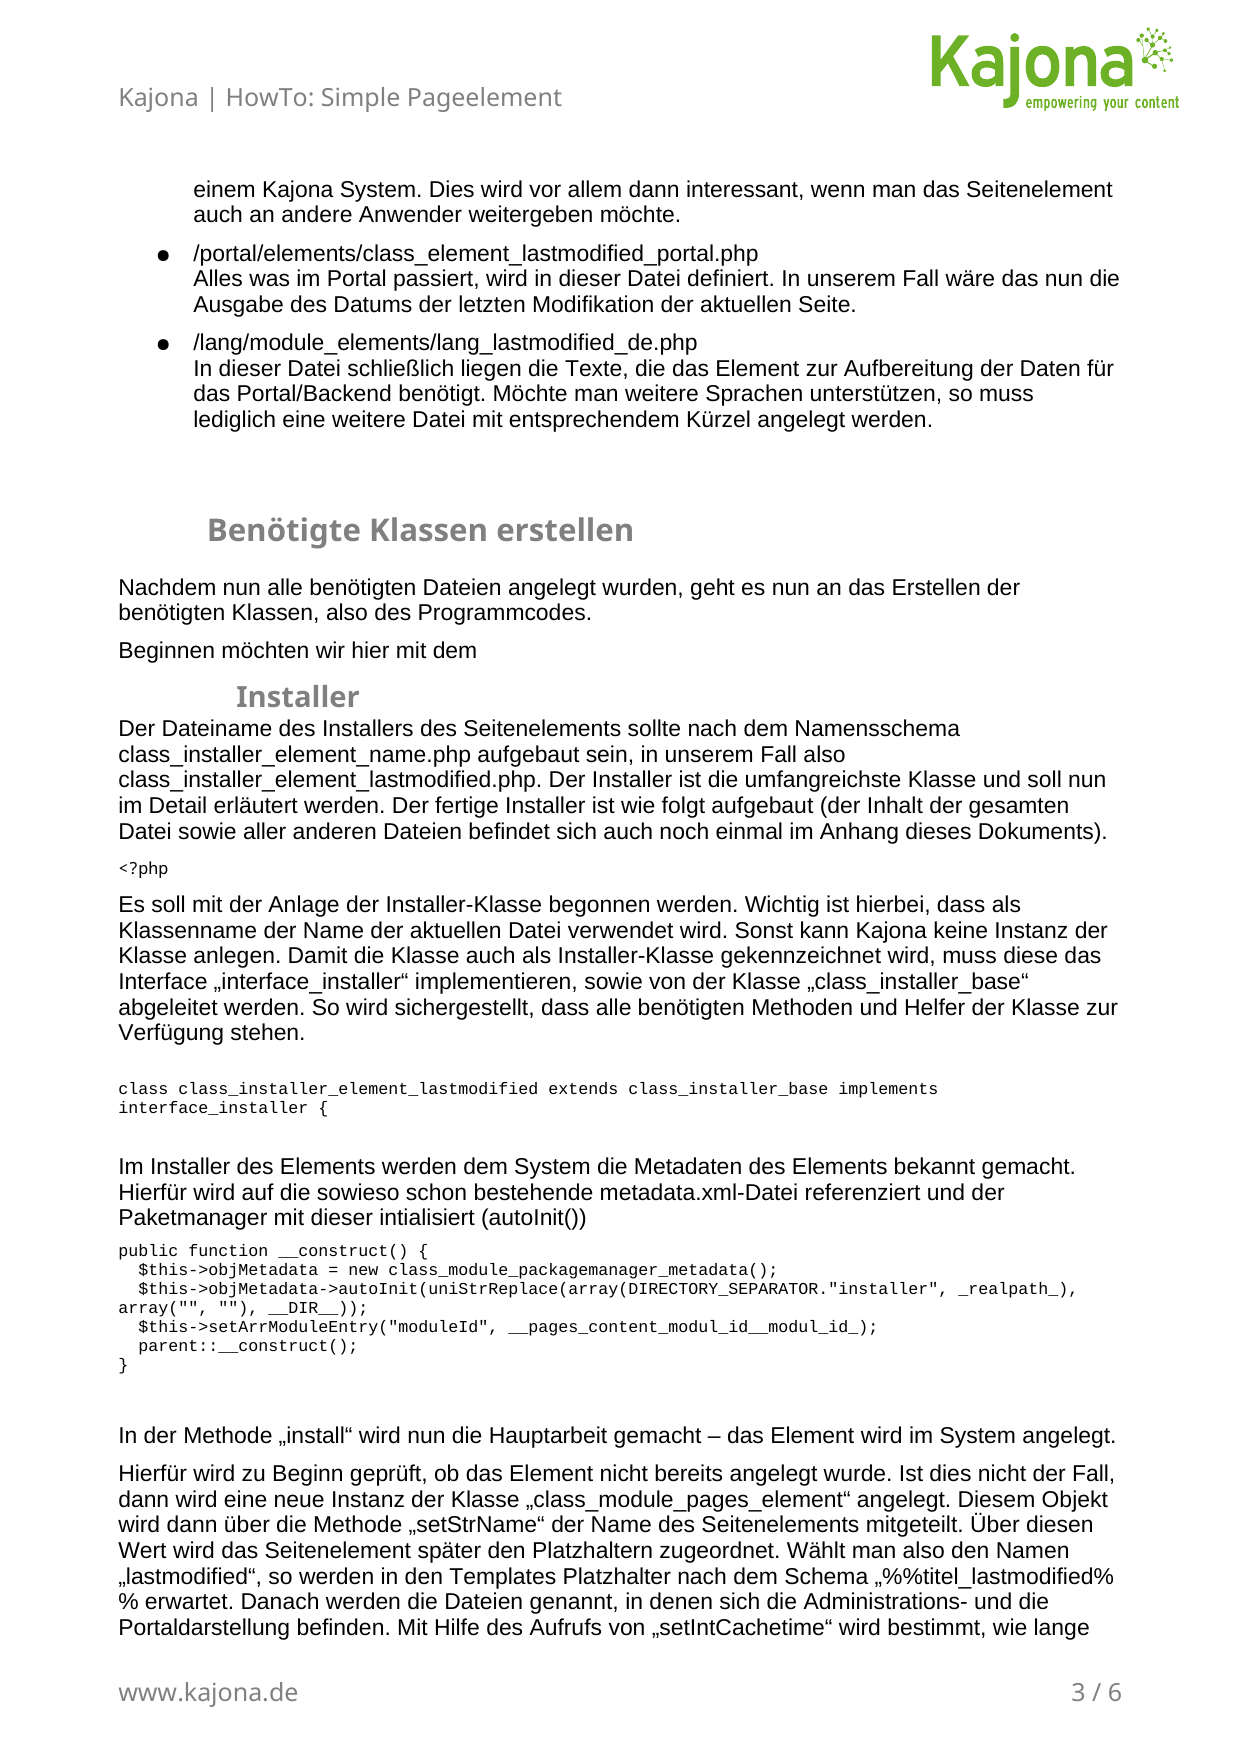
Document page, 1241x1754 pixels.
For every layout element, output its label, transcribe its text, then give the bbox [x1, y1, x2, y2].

text Beginnen möchten wir hier mit dem [118, 638, 1122, 664]
text Es soll mit der Anlage der Installer-Klasse begonnen werden. Wichtig ist hierbei, dass als Klassenname der Name der aktuellen Datei verwendet wird. Sonst kann Kajona keine Instanz der Klasse anlegen. Damit die Klasse auch als Installer-Klasse gekennzeichnet wird, muss diese das Interface „interface_installer“ implementieren, sowie von der Klasse „class_installer_base“ abgeleitet werden. So wird sichergestellt, dass alle benötigten Methoden und Helfer der Klasse zur Verfügung stehen. [118, 892, 1122, 1046]
list einem Kajona System. Dies wird vor allem dann interessant, wenn man das Seitenelement auch an andere Anwender weitergeben möchte. [156, 177, 1122, 228]
list /lang/module_elements/lang_lastmodified_de.php In dieser Datei schließlich liegen die Texte, die das Element zur Aufbereitung der Daten für das Portal/Backend benötigt. Möchte man weitere Sprachen unterstützen, so muss lediglich eine weitere Datei mit entsprechendem Kürzel angelegt werden. [156, 330, 1122, 432]
list /portal/elements/class_element_lastmodified_portal.php Alles was im Portal passiert, wird in dieser Datei definiert. In unserem Fall wäre das nun die Ausgabe des Datums der letzten Modifikation der aktuellen Seite. [156, 240, 1122, 317]
text In der Methode „install“ wird nun die Hauptarbeit gemacht – das Element wird im System angelegt. [118, 1423, 1122, 1448]
subtitle Benötigte Klassen erstellen [118, 508, 1122, 550]
text Hierfür wird zu Beginn geprüft, ob das Element nicht bereits angelegt wurde. Ist dies nicht der Fall, dann wird eine neue Instanz der Klasse „class_module_pages_element“ angelegt. Diesem Objekt wird dann über die Methode „setStrName“ der Name des Seitenelements mitgeteilt. Über diesen Wert wird das Seitenelement später den Platzhaltern zugeordnet. Wählt man also den Namen „lastmodified“, so werden in den Templates Platzhalter nach dem Schema „%%titel_lastmodified%% erwartet. Danach werden die Dateien genannt, in denen sich die Administrations- und die Portaldarstellung befinden. Mit Hilfe des Aufrufs von „setIntCachetime“ wird bestimmt, wie lange [118, 1461, 1122, 1640]
text <?php [118, 857, 1122, 879]
text Im Installer des Elements werden dem System die Metadaten des Elements bekannt gemacht. Hierfür wird auf die sowieso schon bestehende metadata.xml-Datei referenziert und der Paketmanager mit dieser intialisiert (autoInit()) [118, 1154, 1122, 1231]
text class class_installer_element_lastmodified extends class_installer_base implements interface_installer { [118, 1058, 1122, 1141]
subtitle Installer [118, 676, 1122, 716]
text Nachdem nun alle benötigten Dateien angelegt wurden, geht es nun an das Erstellen der benötigten Klassen, also des Programmcodes. [118, 574, 1122, 626]
text Der Dateiname des Installers des Seitenelements sollte nach dem Namensschema class_installer_element_name.php aufgebaut sein, in unserem Fall also class_installer_element_lastmodified.php. Der Installer ist die umfangreichste Klasse und soll nun im Detail erläutert werden. Der fertige Installer ist wie folgt aufgebaut (der Inhalt der gesamten Datei sowie aller anderen Dateien befindet sich auch noch einmal im Anhang dieses Dokuments). [118, 716, 1122, 844]
text public function __construct() { $this->objMetadata = new class_module_packagemanager_metadata(); $this->objMetadata->autoInit(uniStrReplace(array(DIRECTORY_SEPARATOR."installer", _realpath_), array("", ""), __DIR__)); $this->setArrModuleEntry("moduleId", __pages_content_modul_id__modul_id_); parent::__construct(); } [118, 1243, 1122, 1375]
